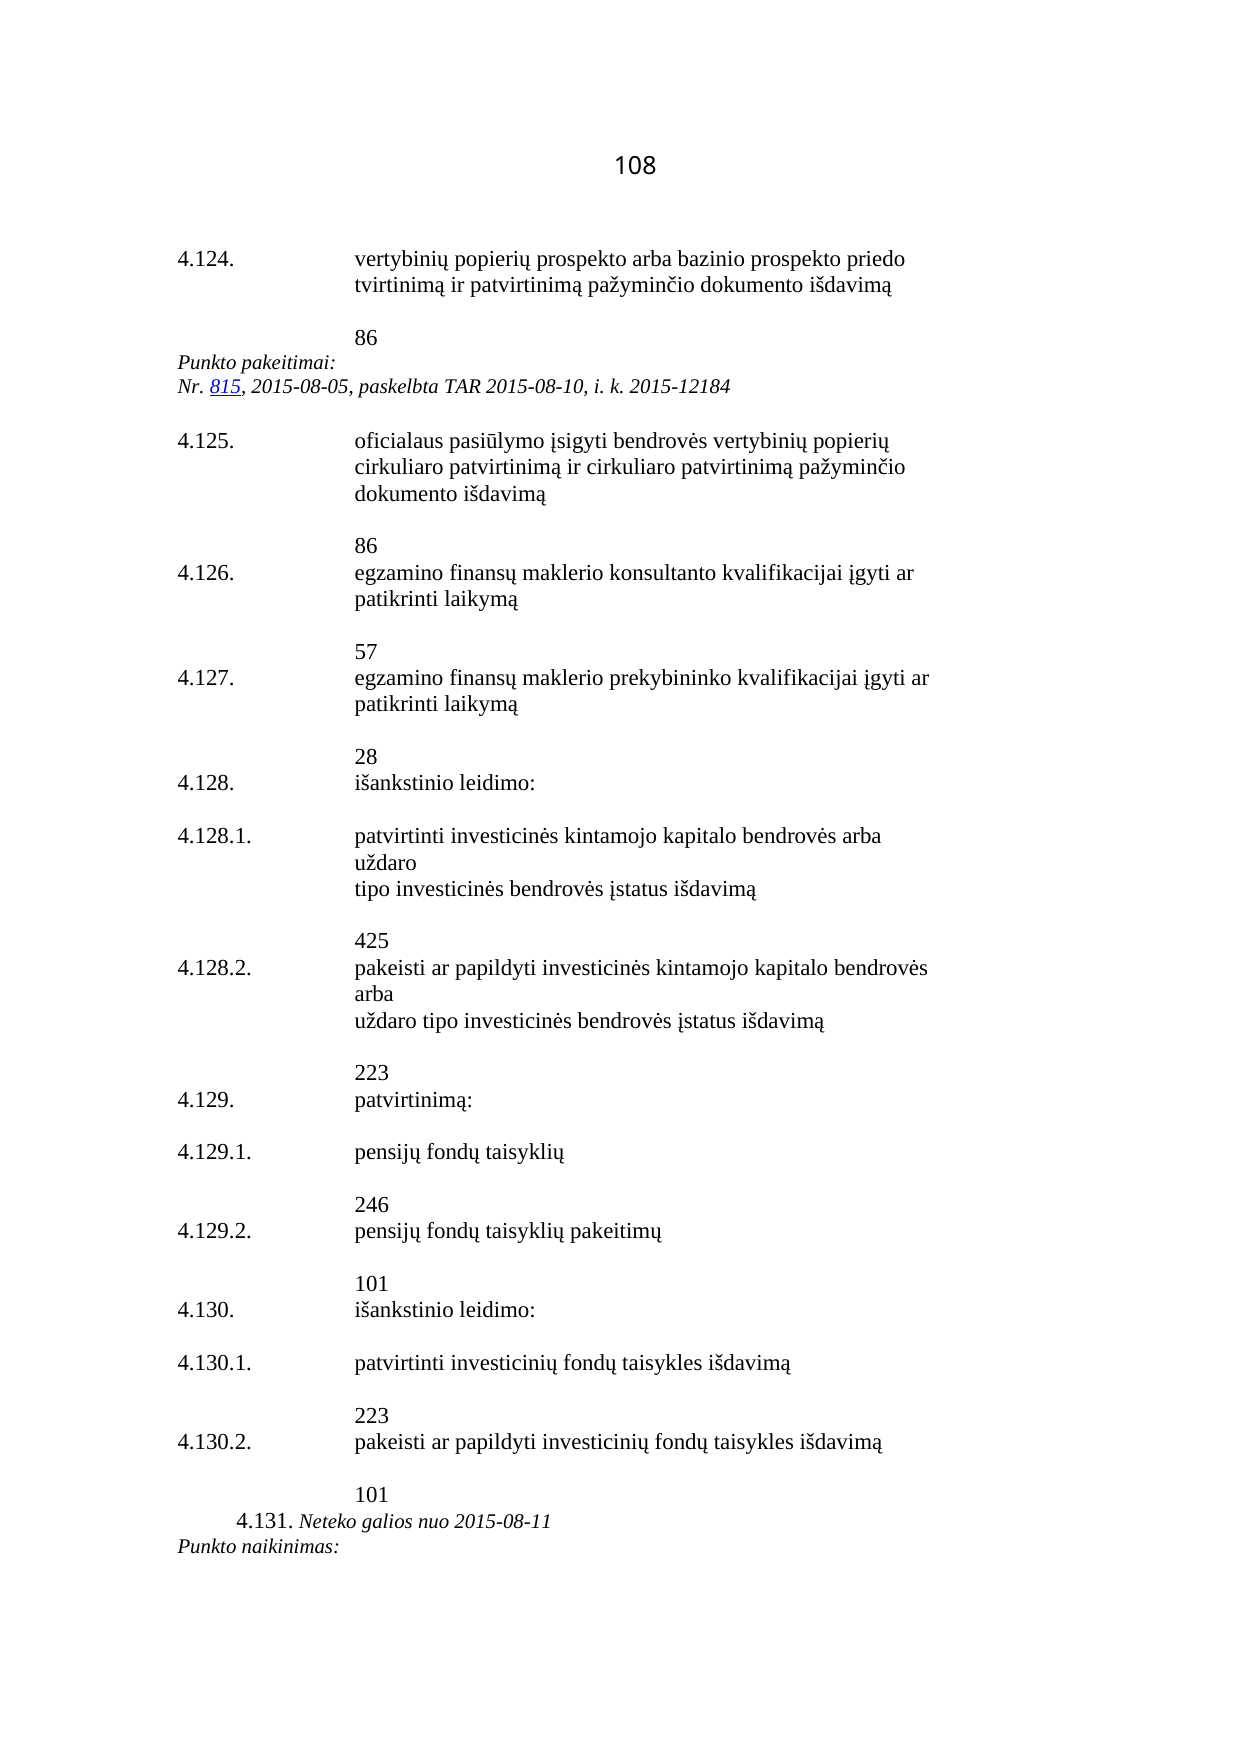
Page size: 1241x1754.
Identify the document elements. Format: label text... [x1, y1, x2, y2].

text Nr. 815, 2015-08-05, paskelbta TAR 2015-08-10, i. k. 2015-12184 [177, 374, 1093, 398]
text tipo investicinės bendrovės įstatus išdavimą 425 [354, 875, 945, 954]
text 4.127. egzamino finansų maklerio prekybininko kvalifikacijai įgyti ar [177, 664, 945, 690]
text tvirtinimą ir patvirtinimą pažyminčio dokumento išdavimą 86 [354, 271, 945, 350]
text 4.128.1. patvirtinti investicinės kintamojo kapitalo bendrovės arba uždaro [177, 822, 945, 875]
text 4.131. Neteko galios nuo 2015-08-11 [177, 1507, 1093, 1534]
text 4.129. patvirtinimą: [177, 1086, 945, 1138]
text patikrinti laikymą 28 [354, 690, 945, 769]
text 4.130. išankstinio leidimo: [177, 1297, 945, 1349]
text 4.130.2. pakeisti ar papildyti investicinių fondų taisykles išdavimą 101 [177, 1428, 945, 1507]
text 4.128.2. pakeisti ar papildyti investicinės kintamojo kapitalo bendrovės arba [177, 954, 945, 1007]
text Punkto naikinimas: [177, 1534, 1093, 1558]
text Punkto pakeitimai: [177, 350, 1093, 374]
text 4.128. išankstinio leidimo: [177, 769, 945, 822]
text 4.124. vertybinių popierių prospekto arba bazinio prospekto priedo [177, 244, 945, 271]
text 4.130.1. patvirtinti investicinių fondų taisykles išdavimą 223 [177, 1349, 945, 1428]
text cirkuliaro patvirtinimą ir cirkuliaro patvirtinimą pažyminčio [354, 453, 945, 479]
text 4.126. egzamino finansų maklerio konsultanto kvalifikacijai įgyti ar [177, 559, 945, 585]
text uždaro tipo investicinės bendrovės įstatus išdavimą 223 [354, 1007, 945, 1086]
text 4.129.2. pensijų fondų taisyklių pakeitimų 101 [177, 1217, 945, 1297]
text dokumento išdavimą 86 [354, 479, 945, 559]
text 4.125. oficialaus pasiūlymo įsigyti bendrovės vertybinių popierių [177, 427, 945, 453]
text patikrinti laikymą 57 [354, 585, 945, 664]
text 4.129.1. pensijų fondų taisyklių 246 [177, 1138, 945, 1217]
